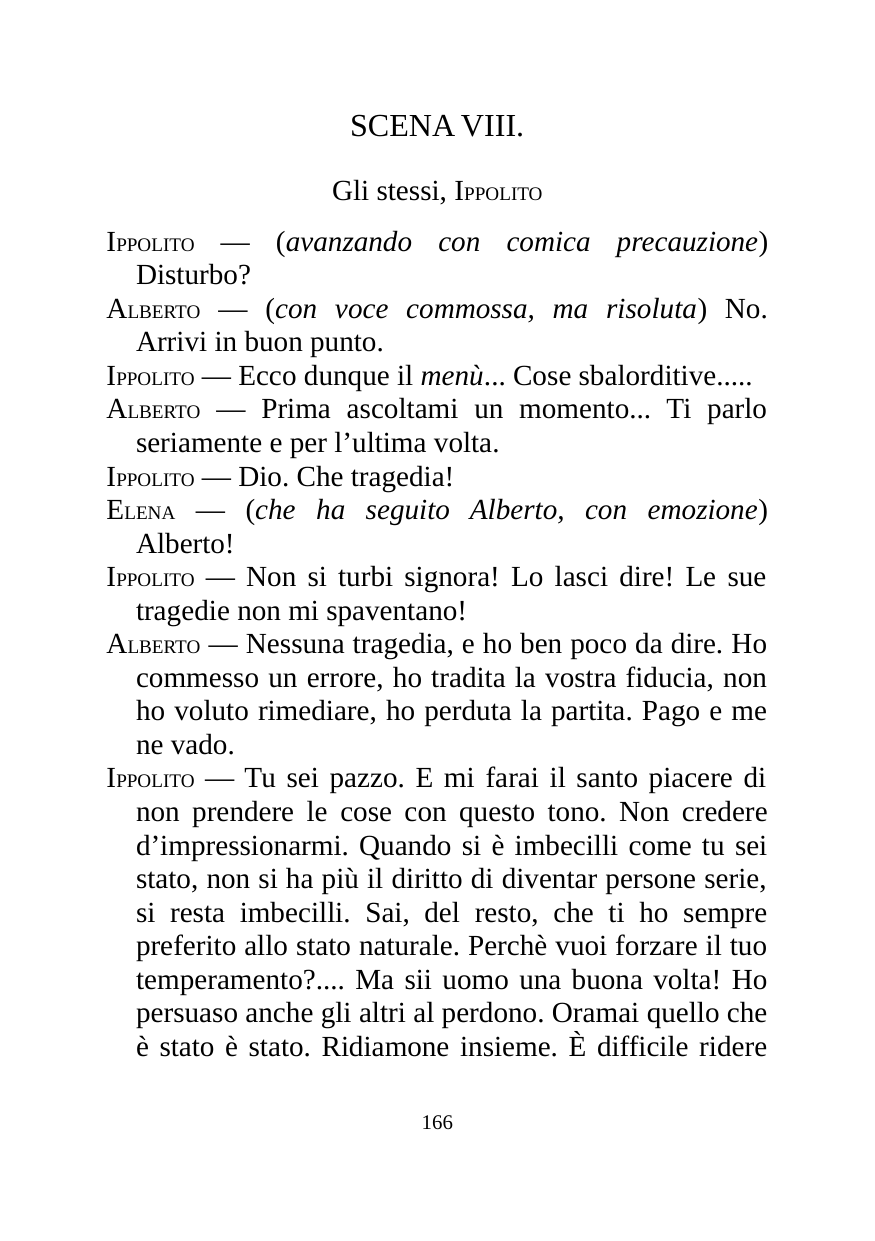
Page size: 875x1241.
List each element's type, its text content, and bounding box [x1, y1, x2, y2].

text Ippolito — Dio. Che tragedia! [106, 459, 768, 492]
text Gli stessi, Ippolito [106, 173, 768, 206]
text Elena — (che ha seguito Alberto, con emozione) Alberto! [106, 492, 768, 559]
text Ippolito — Ecco dunque il menù... Cose sbalorditive..... [106, 358, 768, 392]
text Alberto — Nessuna tragedia, e ho ben poco da dire. Ho commesso un errore, ho tradita la vostra fiducia, non ho voluto rimediare, ho perduta la partita. Pago e me ne vado. [106, 626, 768, 761]
text Ippolito — Non si turbi signora! Lo lasci dire! Le sue tragedie non mi spaventano! [106, 559, 768, 626]
subtitle SCENA VIII. [106, 106, 768, 143]
text Ippolito — (avanzando con comica precauzione) Disturbo? [106, 224, 768, 291]
text Alberto — (con voce commossa, ma risoluta) No. Arrivi in buon punto. [106, 291, 768, 358]
text Alberto — Prima ascoltami un momento... Ti parlo seriamente e per l’ultima volta. [106, 392, 768, 459]
text Ippolito — Tu sei pazzo. E mi farai il santo piacere di non prendere le cose con questo tono. Non credere d’impressionarmi. Quando si è imbecilli come tu sei stato, non si ha più il diritto di diventar persone serie, si resta imbecilli. Sai, del resto, che ti ho sempre preferito allo stato naturale. Perchè vuoi forzare il tuo temperamento?.... Ma sii uomo una buona volta! Ho persuaso anche gli altri al perdono. Oramai quello che è stato è stato. Ridiamone insieme. È difficile ridere [106, 761, 768, 1062]
